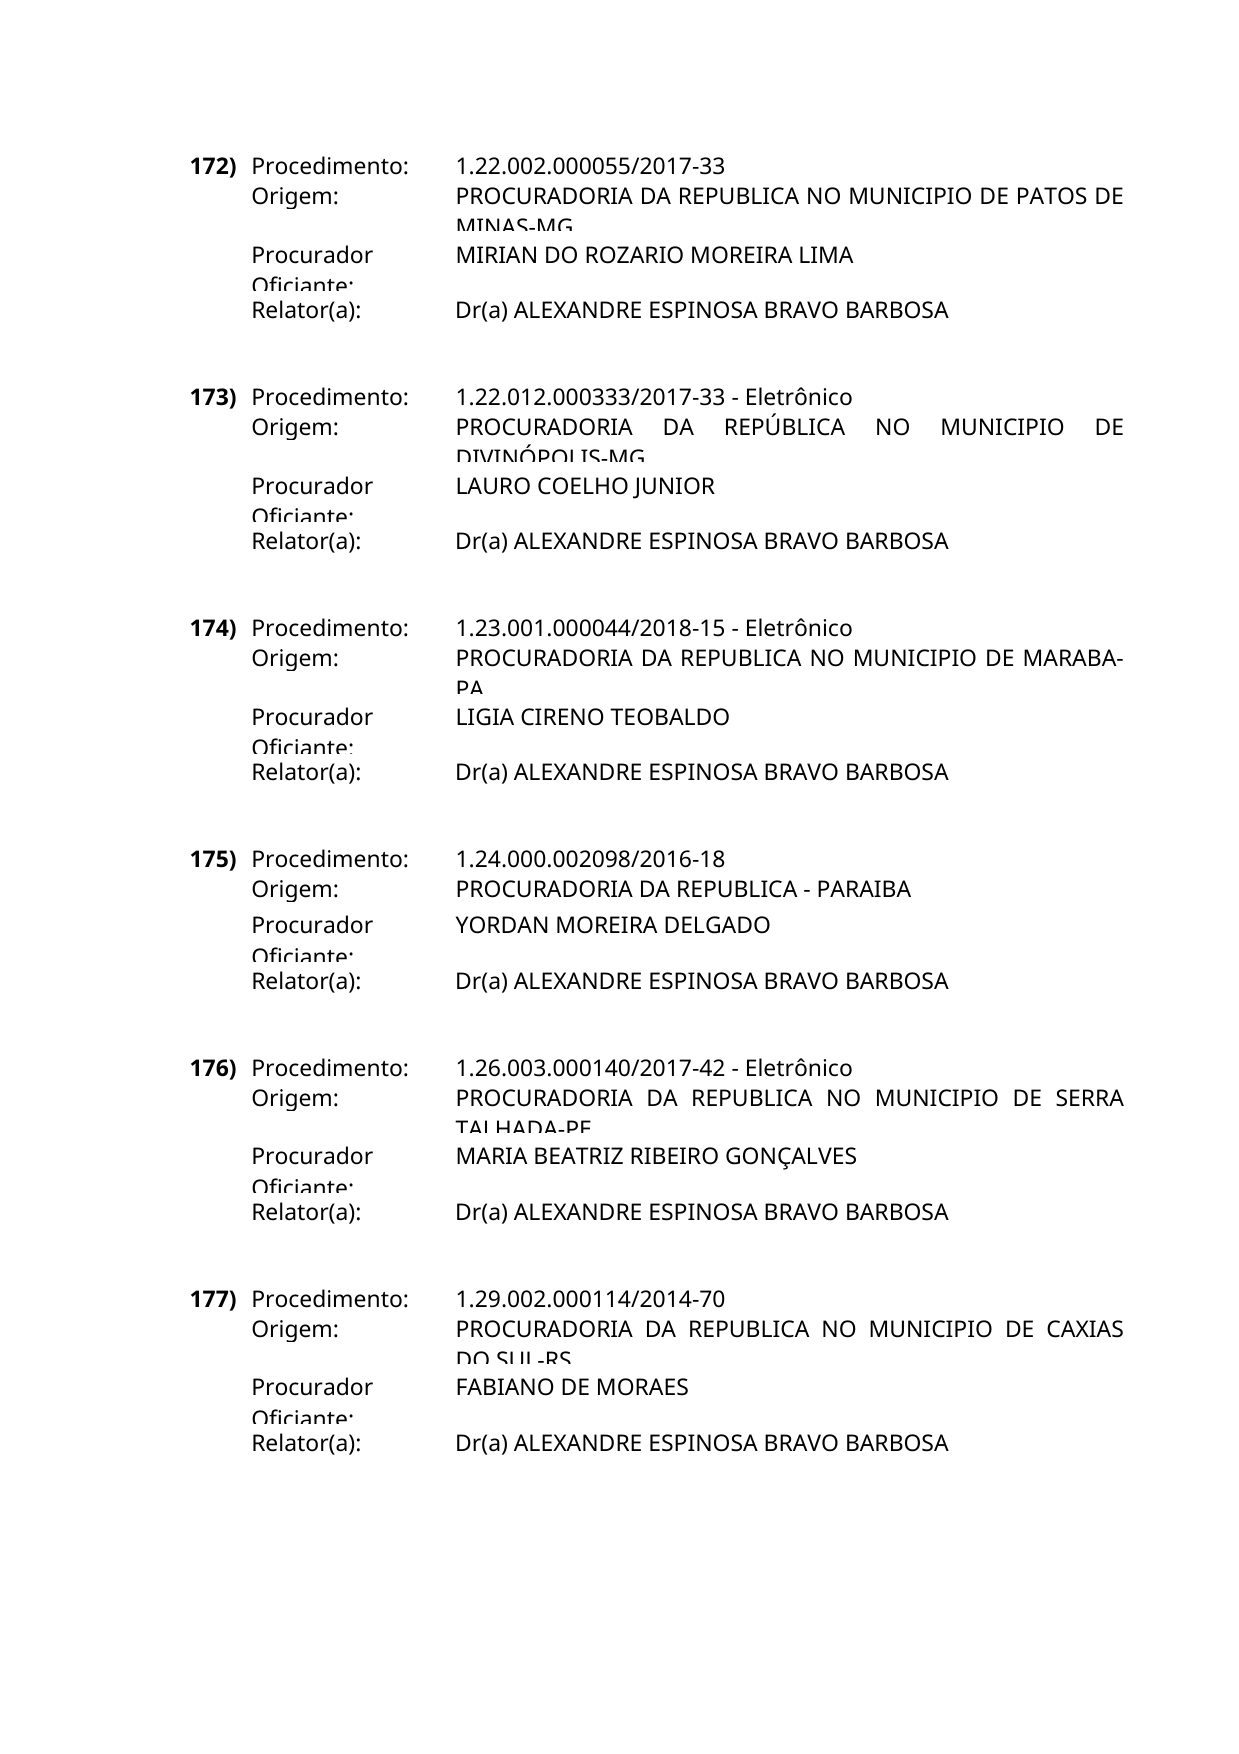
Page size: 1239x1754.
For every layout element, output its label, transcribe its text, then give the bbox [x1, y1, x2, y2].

table_cell [0, 1140, 189, 1191]
table_header Dr(a) ALEXANDRE ESPINOSA BRAVO BARBOSA [455, 1427, 1122, 1455]
table_cell MIRIAN DO ROZARIO MOREIRA LIMA [455, 239, 1124, 289]
table_cell [0, 1371, 189, 1422]
table_cell Procedimento: [251, 381, 455, 409]
table_cell [1125, 1110, 1239, 1133]
table_cell [0, 470, 189, 521]
table_cell Procurador Oficiante: [251, 1371, 455, 1424]
table_cell [455, 462, 1124, 469]
table_cell [0, 909, 189, 960]
table_cell [189, 965, 251, 995]
table_cell [189, 902, 251, 909]
table_cell [0, 671, 189, 693]
table_cell Procedimento: [251, 1283, 455, 1311]
table_cell [1125, 1226, 1239, 1283]
table_cell [251, 1226, 455, 1283]
table_cell Procedimento: [251, 843, 455, 872]
table_cell [1125, 612, 1239, 641]
table_cell Procedimento: [251, 1052, 455, 1080]
table_cell [1125, 1196, 1239, 1226]
table_cell Procedimento: [251, 150, 455, 178]
table_cell [1125, 555, 1239, 612]
table_cell [0, 440, 189, 462]
table_cell 1.22.002.000055/2017-33 [455, 150, 1124, 178]
table_cell [251, 1341, 455, 1364]
table_cell [455, 786, 1124, 843]
table_cell 177) [189, 1283, 251, 1311]
table_header Relator(a): [251, 756, 455, 785]
table_cell [189, 470, 251, 521]
table_cell Procurador Oficiante: [251, 701, 455, 753]
table_cell [251, 324, 455, 381]
table_cell [0, 965, 189, 995]
table_cell [189, 873, 251, 902]
table_cell LAURO COELHO JUNIOR [455, 470, 1124, 521]
table_cell [0, 525, 189, 555]
table_cell PROCURADORIA DA REPUBLICA NO MUNICIPIO DE PATOS DE MINAS-MG [455, 180, 1124, 231]
table_header Dr(a) ALEXANDRE ESPINOSA BRAVO BARBOSA [455, 294, 1122, 323]
table_cell [0, 843, 189, 872]
table_cell [0, 1133, 189, 1140]
table_cell [1125, 180, 1239, 208]
table_cell [189, 555, 251, 612]
table_cell [1125, 786, 1239, 843]
table_cell [189, 1371, 251, 1422]
table_header [0, 0, 189, 150]
table_cell [189, 324, 251, 381]
table_cell [189, 440, 251, 462]
table_cell [189, 180, 251, 208]
table_cell FABIANO DE MORAES [455, 1371, 1124, 1422]
table_cell [1125, 1364, 1239, 1371]
table_cell [189, 693, 251, 701]
table_cell PROCURADORIA DA REPÚBLICA NO MUNICIPIO DE DIVINÓPOLIS-MG [455, 411, 1124, 462]
table_cell [189, 462, 251, 469]
table_cell [189, 1133, 251, 1140]
table_header Dr(a) ALEXANDRE ESPINOSA BRAVO BARBOSA [455, 1196, 1122, 1224]
table_cell [455, 1364, 1124, 1371]
table_cell [455, 324, 1124, 381]
table_cell [0, 324, 189, 381]
table_cell [1125, 324, 1239, 381]
table_cell [189, 1196, 251, 1226]
table_cell [189, 239, 251, 289]
table_cell [1125, 1082, 1239, 1110]
table_cell MARIA BEATRIZ RIBEIRO GONÇALVES [455, 1140, 1124, 1191]
table_cell [1125, 756, 1239, 786]
table_header [251, 0, 455, 150]
table_cell [0, 180, 189, 208]
table_cell [0, 693, 189, 701]
table_cell [0, 642, 189, 671]
table_cell [189, 1313, 251, 1341]
table_cell [0, 1427, 189, 1457]
table_cell [1125, 701, 1239, 752]
table_cell 173) [189, 381, 251, 409]
table_cell [1125, 843, 1239, 872]
table_cell [189, 1082, 251, 1110]
table_cell 174) [189, 612, 251, 641]
table_cell [1125, 671, 1239, 693]
table_cell [1125, 1427, 1239, 1457]
table_cell [251, 209, 455, 231]
table_cell Origem: [251, 873, 455, 902]
table_cell [251, 995, 455, 1052]
table_cell [189, 909, 251, 960]
table_cell Procedimento: [251, 612, 455, 641]
table_cell [251, 1110, 455, 1133]
table_cell 1.26.003.000140/2017-42 - Eletrônico [455, 1052, 1124, 1080]
table_cell [1125, 440, 1239, 462]
table_cell [1125, 150, 1239, 178]
table_cell [189, 209, 251, 231]
table_cell [455, 995, 1124, 1052]
table_cell [1125, 231, 1239, 238]
table_cell [1125, 470, 1239, 521]
table_cell [1125, 411, 1239, 439]
table_cell [0, 381, 189, 409]
table_cell [0, 1052, 189, 1080]
table_cell [0, 150, 189, 178]
table_cell PROCURADORIA DA REPUBLICA NO MUNICIPIO DE CAXIAS DO SUL-RS [455, 1313, 1124, 1364]
table_header [1125, 0, 1239, 150]
table_header Dr(a) ALEXANDRE ESPINOSA BRAVO BARBOSA [455, 525, 1122, 554]
table_cell [0, 1341, 189, 1364]
table_cell Origem: [251, 180, 455, 208]
table_cell [1125, 642, 1239, 671]
table_cell [455, 902, 1124, 909]
table_cell 175) [189, 843, 251, 872]
table_cell [0, 612, 189, 641]
table_cell PROCURADORIA DA REPUBLICA NO MUNICIPIO DE MARABA-PA [455, 642, 1124, 693]
table_cell 1.22.012.000333/2017-33 - Eletrônico [455, 381, 1124, 409]
table_cell [455, 555, 1124, 612]
table_cell [251, 786, 455, 843]
table_cell [189, 1341, 251, 1364]
table_cell [1125, 902, 1239, 909]
table_cell [455, 1226, 1124, 1283]
table_cell [1125, 294, 1239, 324]
table_cell [0, 555, 189, 612]
table_cell [0, 1082, 189, 1110]
table_cell [0, 1313, 189, 1341]
table_cell 1.24.000.002098/2016-18 [455, 843, 1124, 872]
table_header Relator(a): [251, 1196, 455, 1224]
table_cell [251, 902, 455, 909]
table_cell [1125, 1341, 1239, 1364]
table_cell [0, 902, 189, 909]
table_cell [189, 1427, 251, 1457]
table_cell YORDAN MOREIRA DELGADO [455, 909, 1124, 960]
table_header [455, 0, 1124, 150]
table_cell [1125, 381, 1239, 409]
table_cell [251, 671, 455, 693]
table_cell [0, 1196, 189, 1226]
table_cell [1125, 909, 1239, 960]
table_cell [1125, 209, 1239, 231]
table_cell Procurador Oficiante: [251, 909, 455, 962]
table_cell [1125, 965, 1239, 995]
table_cell [1125, 525, 1239, 555]
table_header Relator(a): [251, 965, 455, 993]
table_cell 1.29.002.000114/2014-70 [455, 1283, 1124, 1311]
table_header [189, 0, 251, 150]
table_cell [0, 701, 189, 752]
table_cell [1125, 1313, 1239, 1341]
table_cell [455, 231, 1124, 238]
table_cell [189, 642, 251, 671]
table_cell [0, 1283, 189, 1311]
table_cell [0, 209, 189, 231]
table_cell [0, 462, 189, 469]
table_cell Procurador Oficiante: [251, 470, 455, 522]
table_cell [0, 995, 189, 1052]
table_cell [251, 693, 455, 701]
table_cell [189, 525, 251, 555]
table_cell [251, 1364, 455, 1371]
table_cell [251, 555, 455, 612]
table_cell [251, 1133, 455, 1140]
table_cell [0, 231, 189, 238]
table_cell PROCURADORIA DA REPUBLICA NO MUNICIPIO DE SERRA TALHADA-PE [455, 1082, 1124, 1133]
table_cell [1125, 1133, 1239, 1140]
table_cell [189, 756, 251, 786]
table_cell [0, 1364, 189, 1371]
table_cell [0, 294, 189, 324]
table_cell [189, 786, 251, 843]
table_cell LIGIA CIRENO TEOBALDO [455, 701, 1124, 752]
table_cell [189, 411, 251, 439]
table_cell Origem: [251, 1313, 455, 1341]
table_cell [0, 873, 189, 902]
table_cell 1.23.001.000044/2018-15 - Eletrônico [455, 612, 1124, 641]
table_cell [251, 462, 455, 469]
table_cell [0, 786, 189, 843]
table_cell [1125, 995, 1239, 1052]
table_cell [1125, 693, 1239, 701]
table_cell [189, 1110, 251, 1133]
table_cell [251, 440, 455, 462]
table_cell [189, 231, 251, 238]
table_cell [189, 701, 251, 752]
table_cell [189, 671, 251, 693]
table_cell Origem: [251, 1082, 455, 1110]
table_cell 172) [189, 150, 251, 178]
table_header Relator(a): [251, 525, 455, 554]
table_cell [1125, 239, 1239, 289]
table_cell [0, 1110, 189, 1133]
table_cell Origem: [251, 642, 455, 671]
table_cell [1125, 1283, 1239, 1311]
table_cell [0, 411, 189, 439]
table_cell Procurador Oficiante: [251, 239, 455, 291]
table_cell [189, 294, 251, 324]
table_cell [0, 1226, 189, 1283]
table_cell [455, 1133, 1124, 1140]
table_cell Procurador Oficiante: [251, 1140, 455, 1193]
table_cell Origem: [251, 411, 455, 439]
table_cell 176) [189, 1052, 251, 1080]
table_cell [1125, 1371, 1239, 1422]
table_cell [1125, 462, 1239, 469]
table_cell [251, 231, 455, 238]
table_cell [1125, 1052, 1239, 1080]
table_header Dr(a) ALEXANDRE ESPINOSA BRAVO BARBOSA [455, 756, 1122, 785]
table_cell [189, 1140, 251, 1191]
table_cell [189, 1226, 251, 1283]
table_cell [1125, 873, 1239, 902]
table_cell PROCURADORIA DA REPUBLICA - PARAIBA [455, 873, 1124, 902]
table_cell [455, 693, 1124, 701]
table_cell [0, 756, 189, 786]
table_cell [189, 995, 251, 1052]
table_header Relator(a): [251, 1427, 455, 1455]
table_cell [1125, 1140, 1239, 1191]
table_header Relator(a): [251, 294, 455, 323]
table_header Dr(a) ALEXANDRE ESPINOSA BRAVO BARBOSA [455, 965, 1122, 993]
table_cell [0, 239, 189, 289]
table_cell [189, 1364, 251, 1371]
